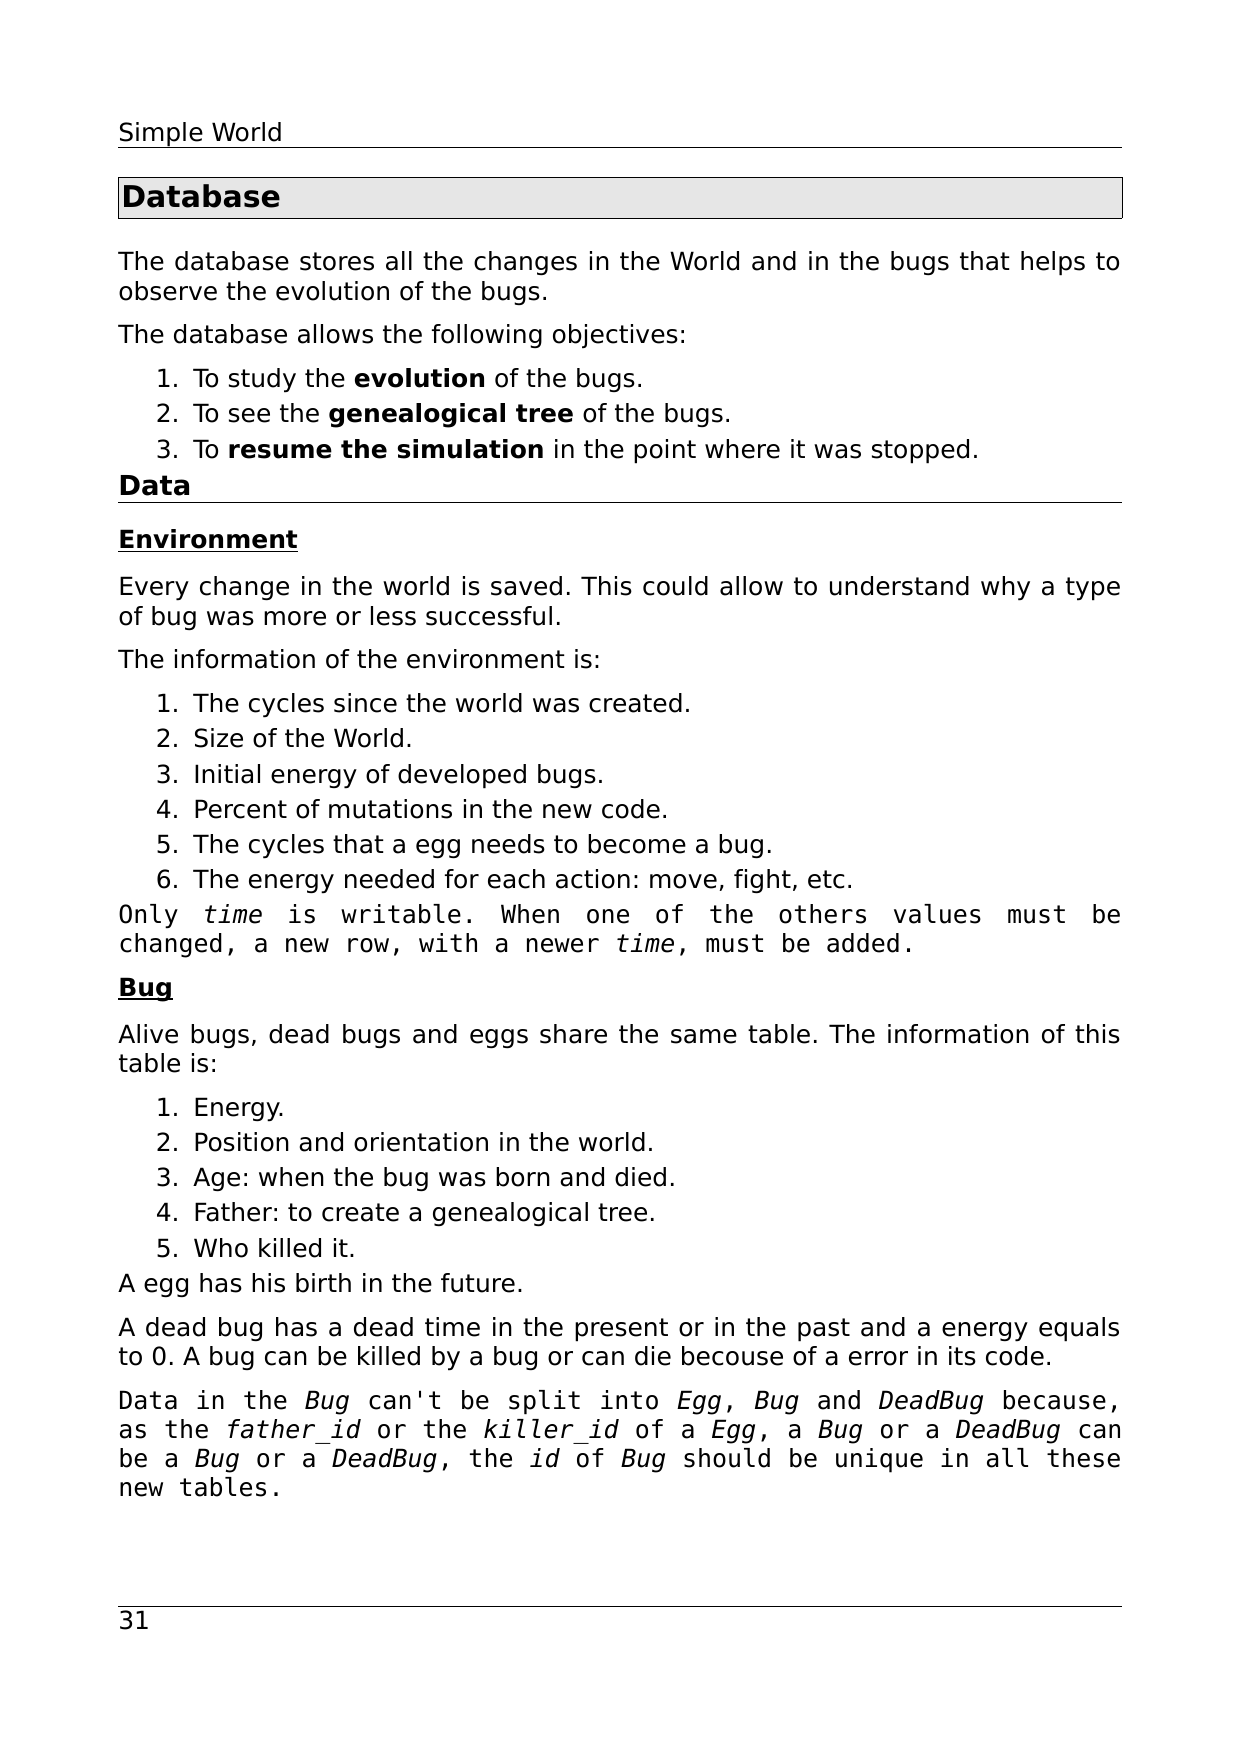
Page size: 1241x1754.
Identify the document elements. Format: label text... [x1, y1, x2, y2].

text The database stores all the changes in the World and in the bugs that helps to observe the evolution of the bugs. [118, 247, 1122, 306]
list The cycles that a egg needs to become a bug. [156, 830, 1122, 859]
text A dead bug has a dead time in the present or in the past and a energy equals to 0. A bug can be killed by a bug or can die becouse of a error in its code. [118, 1313, 1122, 1371]
title Database [119, 178, 1122, 218]
text Only time is writable. When one of the others values must be changed, a new row, with a newer time, must be added. [118, 900, 1122, 958]
list To study the evolution of the bugs. [156, 364, 1122, 394]
text Every change in the world is saved. This could allow to understand why a type of bug was more or less successful. [118, 572, 1122, 631]
list Size of the World. [156, 725, 1122, 754]
list Percent of mutations in the new code. [156, 795, 1122, 824]
title Bug [118, 973, 1122, 1002]
text The information of the environment is: [118, 646, 1122, 675]
text The database allows the following objectives: [118, 321, 1122, 350]
title Environment [118, 526, 1122, 555]
list The energy needed for each action: move, fight, etc. [156, 865, 1122, 894]
list To see the genealogical tree of the bugs. [156, 400, 1122, 429]
text Alive bugs, dead bugs and eggs share the same table. The information of this table is: [118, 1020, 1122, 1078]
list Initial energy of developed bugs. [156, 760, 1122, 789]
list Father: to create a genealogical tree. [156, 1199, 1122, 1228]
list The cycles since the world was created. [156, 689, 1122, 719]
title Data [118, 470, 1122, 502]
list Position and orientation in the world. [156, 1128, 1122, 1158]
list Age: when the bug was born and died. [156, 1163, 1122, 1193]
list Energy. [156, 1093, 1122, 1122]
list Who killed it. [156, 1234, 1122, 1263]
list To resume the simulation in the point where it was stopped. [156, 435, 1122, 464]
text A egg has his birth in the future. [118, 1269, 1122, 1298]
text Data in the Bug can't be split into Egg, Bug and DeadBug because, as the father_id or the killer_id of a Egg, a Bug or a DeadBug can be a Bug or a DeadBug, the id of Bug should be unique in all these new tables. [118, 1386, 1122, 1503]
